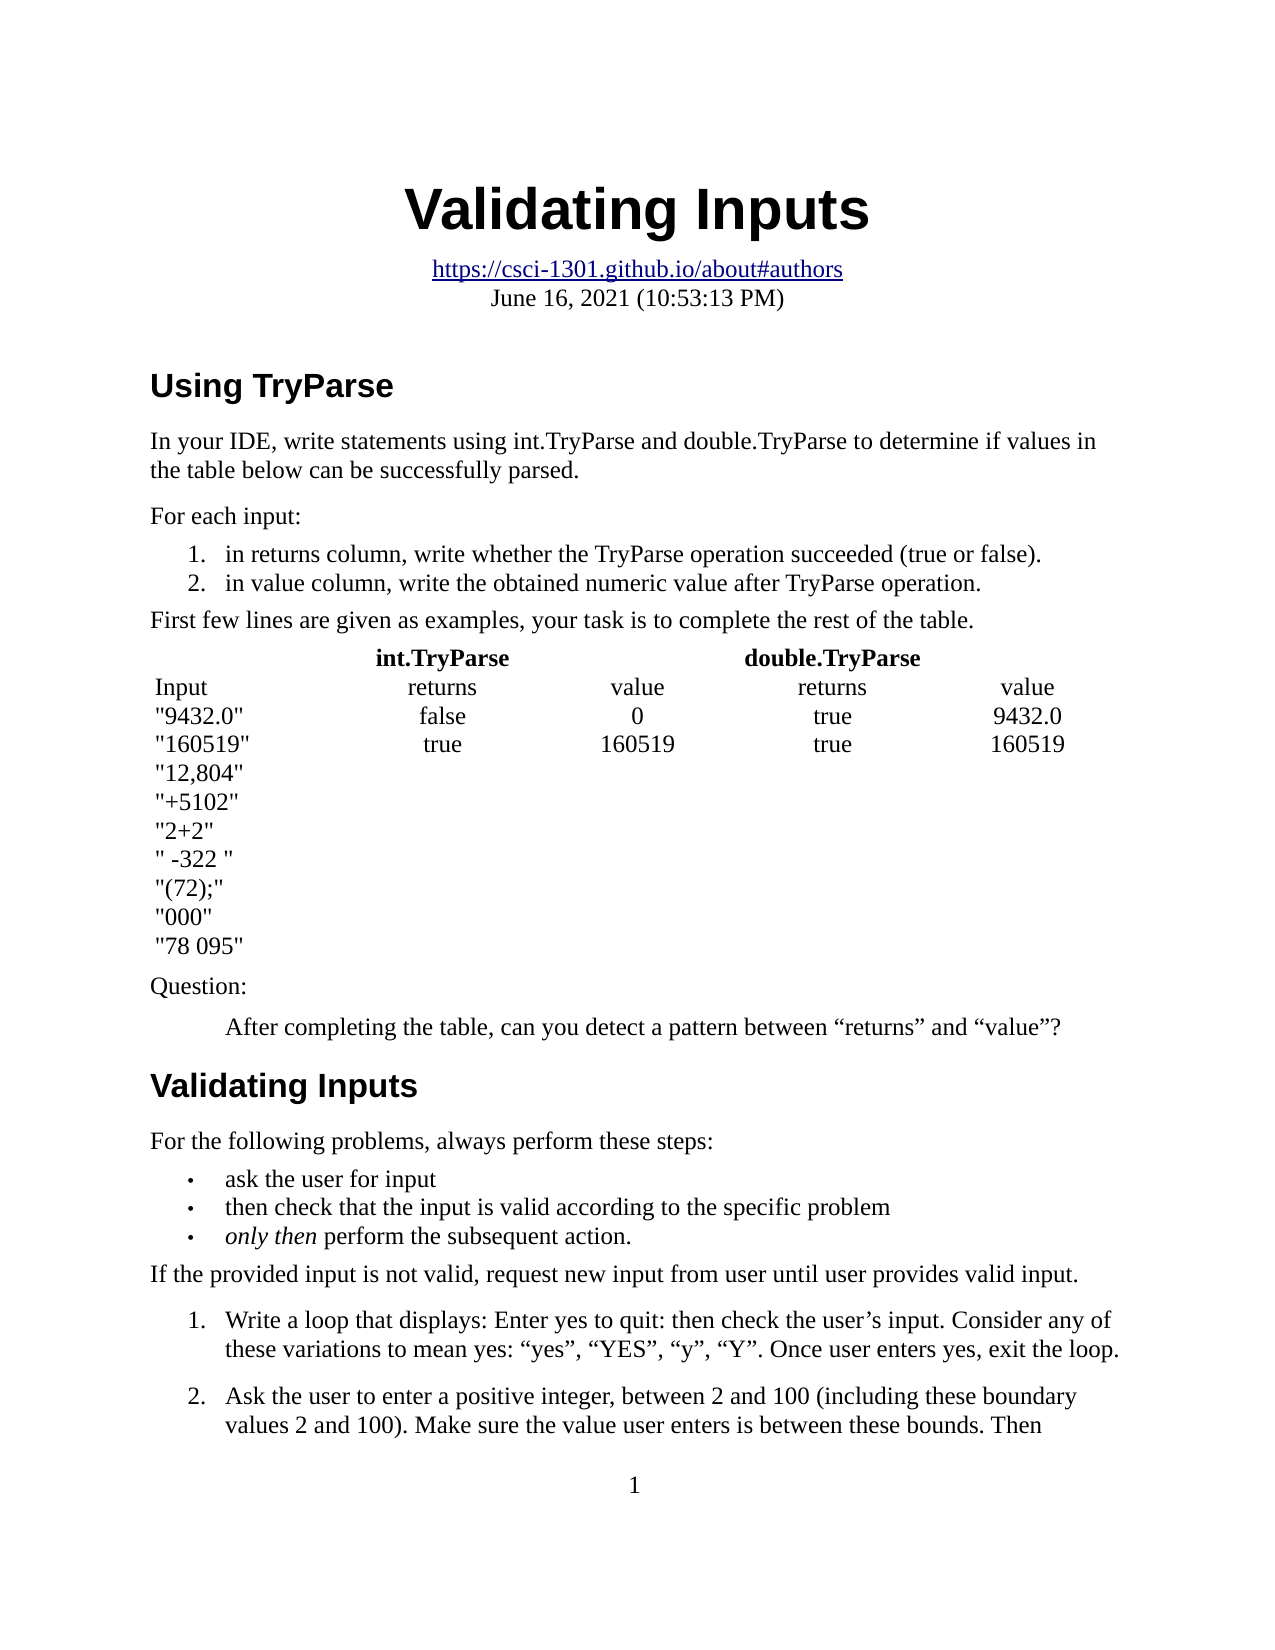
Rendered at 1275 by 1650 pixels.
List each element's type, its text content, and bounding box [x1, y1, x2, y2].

table_cell [930, 931, 1125, 959]
table_cell [735, 816, 930, 844]
table_cell [735, 902, 930, 931]
table_cell value [540, 672, 735, 701]
table_header double.TryParse [735, 643, 930, 672]
table_cell false [345, 701, 540, 729]
table_cell [735, 931, 930, 959]
table_cell true [345, 730, 540, 758]
list only then perform the subsequent action. [187, 1221, 1125, 1250]
table_header [930, 643, 1125, 672]
table_cell [540, 787, 735, 816]
table_cell [735, 845, 930, 873]
text If the provided input is not valid, request new input from user until user provides valid input. [150, 1259, 1125, 1288]
table_cell 0 [540, 701, 735, 729]
text First few lines are given as examples, your task is to complete the rest of the table. [150, 606, 1125, 634]
subtitle Validating Inputs [150, 1066, 1125, 1104]
table_cell true [735, 701, 930, 729]
table_cell returns [345, 672, 540, 701]
table_cell "12,804" [150, 758, 345, 787]
list in returns column, write whether the TryParse operation succeeded (true or false). [187, 539, 1125, 568]
table_cell [540, 873, 735, 902]
table_header int.TryParse [345, 643, 540, 672]
subtitle Using TryParse [150, 366, 1125, 404]
list then check that the input is valid according to the specific problem [187, 1192, 1125, 1221]
table_cell [930, 873, 1125, 902]
table_cell [735, 787, 930, 816]
table_cell [345, 931, 540, 959]
text June 16, 2021 (10:53:13 PM) [150, 283, 1125, 312]
text After completing the table, can you detect a pattern between “returns” and “value”? [225, 1012, 1125, 1041]
text For each input: [150, 501, 1125, 530]
table_cell [930, 787, 1125, 816]
table_cell [540, 816, 735, 844]
table_cell "(72);" [150, 873, 345, 902]
table_header [540, 643, 735, 672]
title Validating Inputs [150, 175, 1125, 242]
list Write a loop that displays: Enter yes to quit: then check the user’s input. Consider any of these variations to mean yes: “yes”, “YES”, “y”, “Y”. Once user enters yes, exit the loop. [187, 1306, 1125, 1363]
text Question: [150, 971, 1125, 1000]
table_cell [540, 931, 735, 959]
table_cell " -322 " [150, 845, 345, 873]
text https://csci-1301.github.io/about#authors [150, 254, 1125, 283]
table_cell value [930, 672, 1125, 701]
table_cell [540, 845, 735, 873]
table_cell returns [735, 672, 930, 701]
table_cell [930, 845, 1125, 873]
list in value column, write the obtained numeric value after TryParse operation. [187, 568, 1125, 597]
table_cell [345, 787, 540, 816]
table_cell [735, 873, 930, 902]
table_header [150, 643, 345, 672]
table_cell "160519" [150, 730, 345, 758]
table_cell [345, 816, 540, 844]
table_cell "000" [150, 902, 345, 931]
table_cell "2+2" [150, 816, 345, 844]
table_cell [540, 902, 735, 931]
text For the following problems, always perform these steps: [150, 1126, 1125, 1155]
list Ask the user to enter a positive integer, between 2 and 100 (including these boundary values 2 and 100). Make sure the value user enters is between these bounds. Then [187, 1381, 1125, 1438]
table_cell "78 095" [150, 931, 345, 959]
table_cell [930, 902, 1125, 931]
list ask the user for input [187, 1164, 1125, 1192]
table_cell [930, 816, 1125, 844]
table_cell "9432.0" [150, 701, 345, 729]
table_cell 160519 [540, 730, 735, 758]
table_cell [345, 902, 540, 931]
table_cell 9432.0 [930, 701, 1125, 729]
table_cell [930, 758, 1125, 787]
table_cell [540, 758, 735, 787]
table_cell "+5102" [150, 787, 345, 816]
table_cell [345, 873, 540, 902]
table_cell [735, 758, 930, 787]
table_cell 160519 [930, 730, 1125, 758]
table_cell true [735, 730, 930, 758]
table_cell [345, 758, 540, 787]
table_cell Input [150, 672, 345, 701]
text In your IDE, write statements using int.TryParse and double.TryParse to determine if values in the table below can be successfully parsed. [150, 426, 1125, 483]
table_cell [345, 845, 540, 873]
